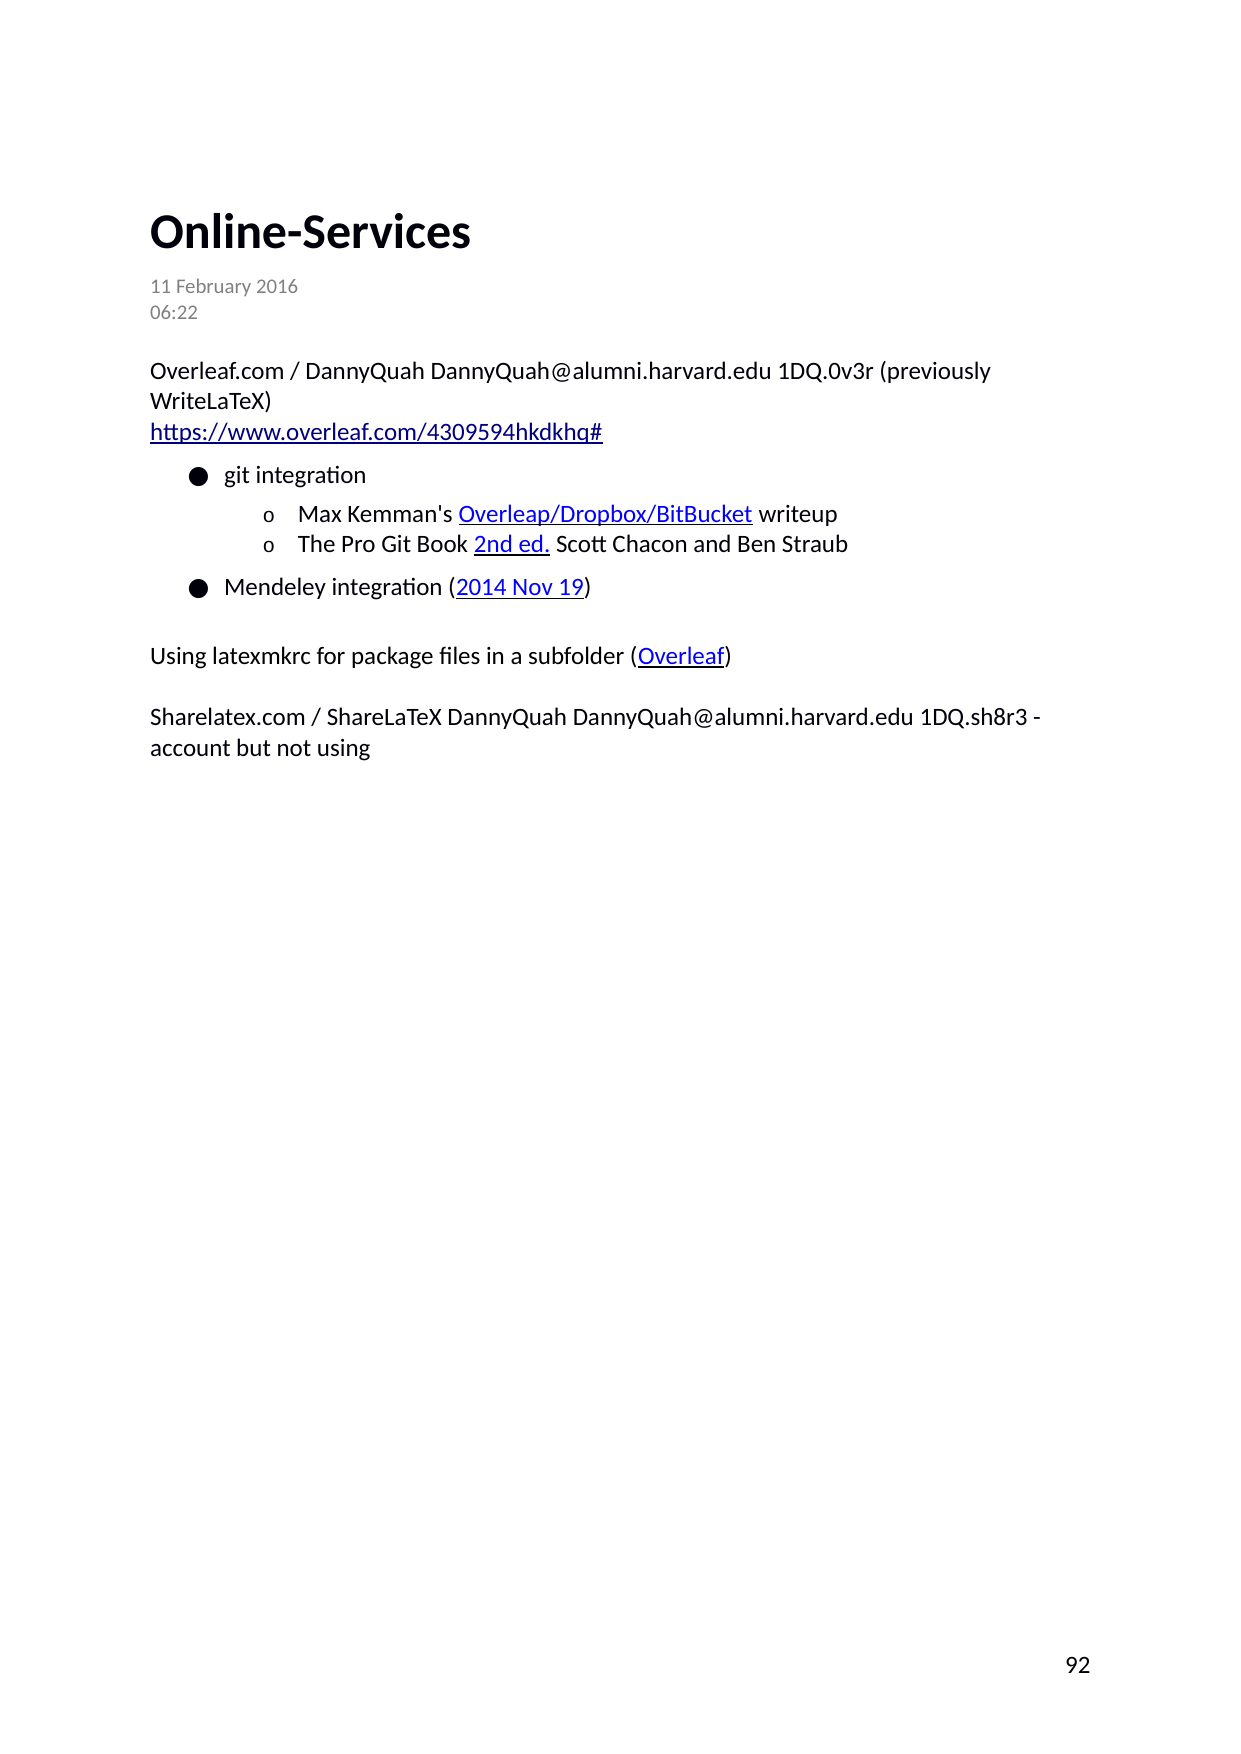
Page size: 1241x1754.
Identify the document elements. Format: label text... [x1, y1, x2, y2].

list git integration [187, 446, 1090, 498]
text https://www.overleaf.com/4309594hkdkhq# [150, 416, 1090, 446]
text Sharelatex.com / ShareLaTeX DannyQuah DannyQuah@alumni.harvard.edu 1DQ.sh8r3 - account but not using [150, 702, 1090, 763]
text Using latexmkrc for package files in a subfolder (Overleaf) [150, 641, 1090, 671]
text 06:22 [150, 299, 1090, 324]
text Overleaf.com / DannyQuah DannyQuah@alumni.harvard.edu 1DQ.0v3r (previously WriteLaTeX) [150, 355, 1090, 416]
list Mendeley integration (2014 Nov 19) [187, 559, 1090, 610]
subtitle Online-Services [150, 200, 1090, 261]
list Max Kemman's Overleap/Dropbox/BitBucket writeup [262, 498, 1090, 528]
list The Pro Git Book 2nd ed. Scott Chacon and Ben Straub [262, 528, 1090, 559]
text 11 February 2016 [150, 273, 1090, 299]
